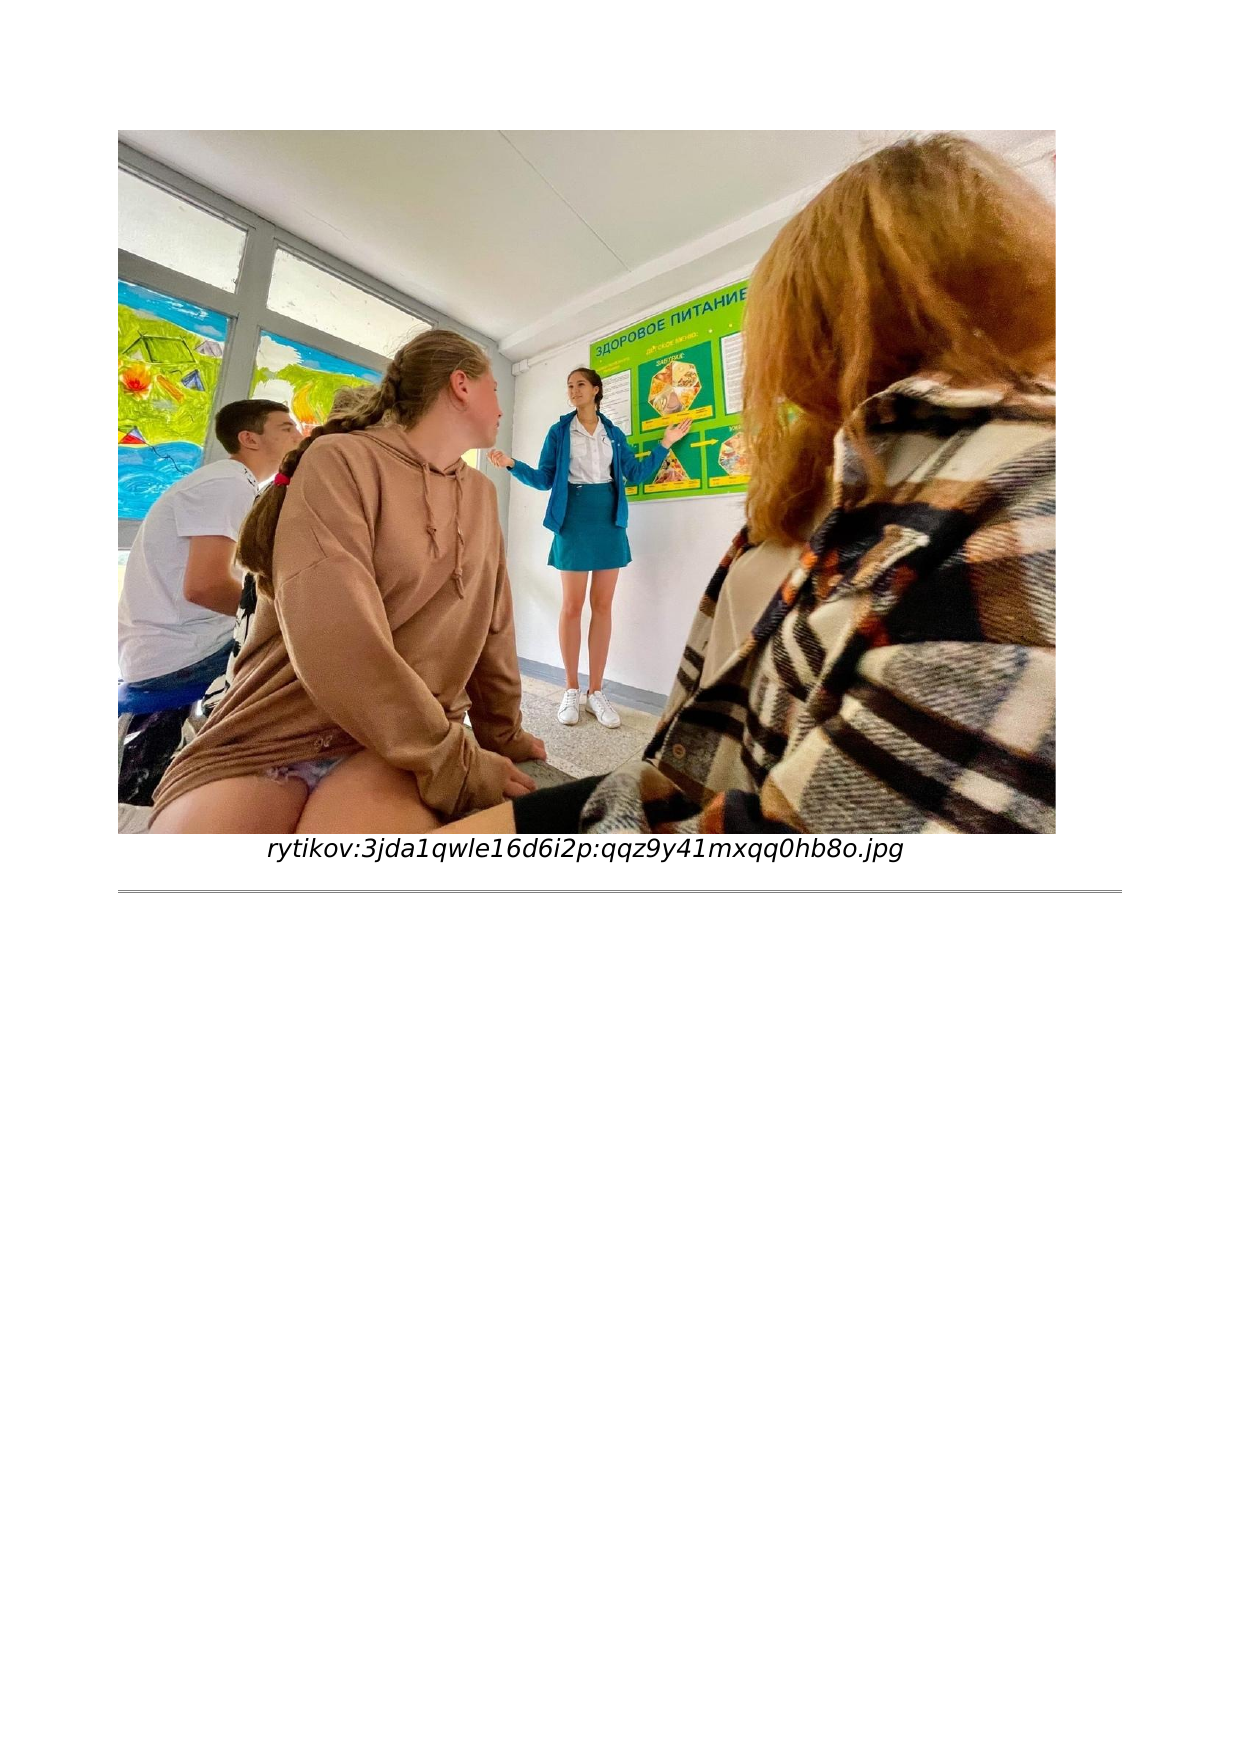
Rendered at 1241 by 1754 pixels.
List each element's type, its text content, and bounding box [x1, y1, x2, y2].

picture [128, 496, 134, 505]
picture [118, 130, 1056, 834]
text rytikov:3jda1qwle16d6i2p:qqz9y41mxqq0hb8o.jpg [118, 834, 1056, 863]
